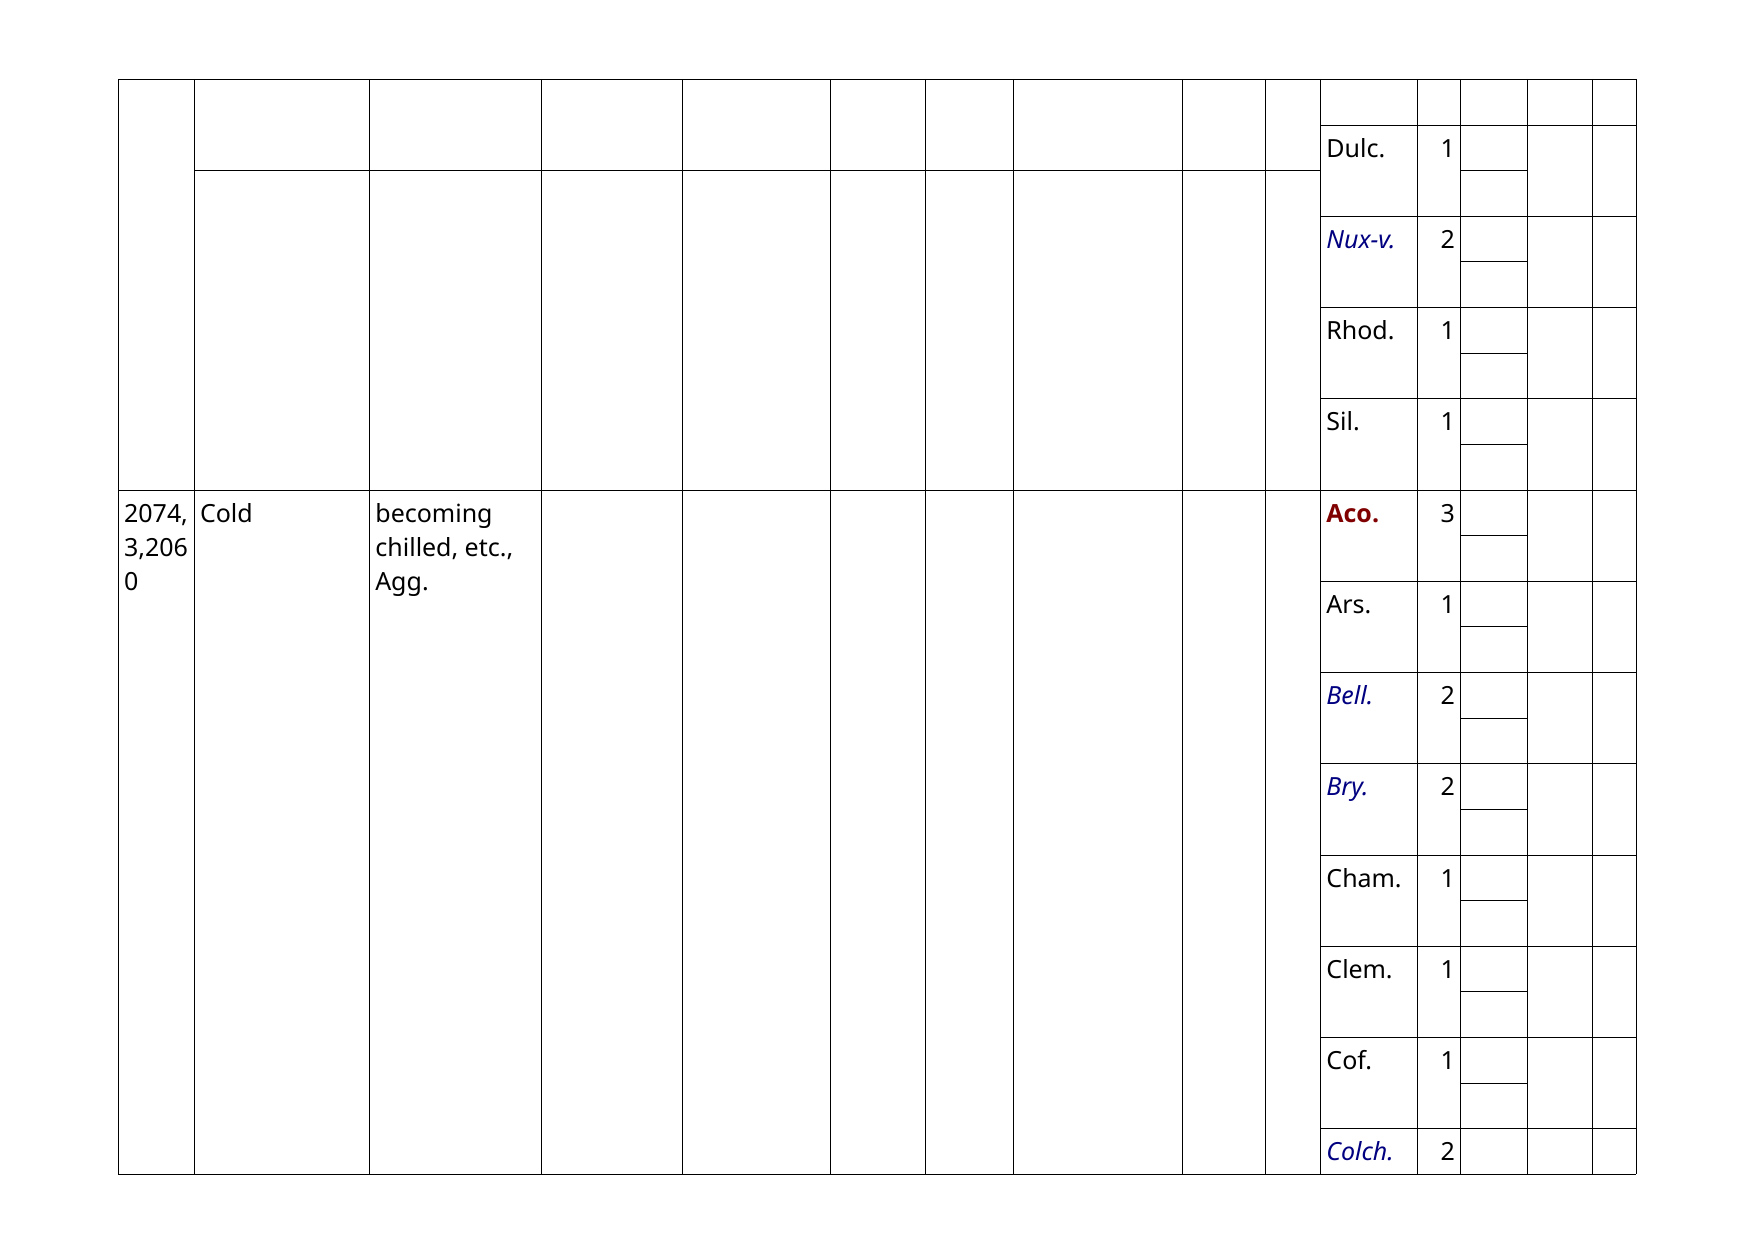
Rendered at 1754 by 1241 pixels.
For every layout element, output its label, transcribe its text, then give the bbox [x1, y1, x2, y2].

table_cell [195, 171, 369, 489]
table_cell [926, 171, 1013, 489]
table_cell [1593, 126, 1636, 216]
table_cell 1 [1418, 582, 1460, 672]
table_cell [1183, 171, 1265, 489]
table_cell [683, 491, 830, 1174]
table_cell [1528, 1038, 1592, 1128]
table_cell [1418, 80, 1460, 124]
table_cell Dulc. [1321, 126, 1417, 216]
table_cell 2074,3,2060 [119, 491, 194, 1174]
table_cell Clem. [1321, 947, 1417, 1037]
table_cell [1461, 901, 1527, 946]
table_cell [1461, 764, 1527, 809]
table_cell [1528, 217, 1592, 307]
table_cell [1593, 1129, 1636, 1174]
table_cell [1461, 582, 1527, 626]
table_cell 1 [1418, 126, 1460, 216]
table_cell [1461, 947, 1527, 991]
table_cell [831, 80, 925, 170]
table_cell Bry. [1321, 764, 1417, 854]
table_cell [831, 171, 925, 489]
table_cell [1461, 445, 1527, 489]
table_cell [1014, 491, 1182, 1174]
table_cell [542, 80, 682, 170]
table_cell [1593, 217, 1636, 307]
table_cell Colch. [1321, 1129, 1417, 1174]
table_cell [1461, 308, 1527, 353]
table_cell 2 [1418, 673, 1460, 763]
table_cell Bell. [1321, 673, 1417, 763]
table_cell [1266, 491, 1320, 1174]
table_cell [1528, 1129, 1592, 1174]
table_cell Aco. [1321, 491, 1417, 581]
table_cell [831, 491, 925, 1174]
table_cell [1461, 1084, 1527, 1128]
table_cell [1593, 764, 1636, 854]
table_cell [926, 80, 1013, 170]
table_cell [1461, 171, 1527, 216]
table_cell [1461, 1038, 1527, 1083]
table_cell [1528, 947, 1592, 1037]
table_cell Cold [195, 491, 369, 1174]
table_cell [1528, 491, 1592, 581]
table_cell 1 [1418, 856, 1460, 946]
table_cell 2 [1418, 217, 1460, 307]
table_cell 1 [1418, 1038, 1460, 1128]
table_cell [1461, 80, 1527, 124]
table_cell [1593, 308, 1636, 398]
table_cell [1528, 582, 1592, 672]
table_cell [1528, 308, 1592, 398]
table_cell [1593, 582, 1636, 672]
table_cell [1266, 80, 1320, 170]
table_cell [1593, 399, 1636, 489]
table_cell [926, 491, 1013, 1174]
table_cell [1266, 171, 1320, 489]
table_cell [1461, 719, 1527, 763]
table_cell [195, 80, 369, 170]
table_cell [1461, 856, 1527, 900]
table_cell [370, 80, 541, 170]
table_cell 1 [1418, 399, 1460, 489]
table_cell [1014, 80, 1182, 170]
table_cell [1461, 810, 1527, 854]
table_cell Rhod. [1321, 308, 1417, 398]
table_cell 2 [1418, 1129, 1460, 1174]
table_cell [542, 491, 682, 1174]
table_cell [1593, 856, 1636, 946]
table_cell 2 [1418, 764, 1460, 854]
table_cell Cham. [1321, 856, 1417, 946]
table_cell [1461, 217, 1527, 261]
table_cell [1461, 627, 1527, 672]
table_cell [1593, 491, 1636, 581]
table_cell Cof. [1321, 1038, 1417, 1128]
table_cell [1461, 399, 1527, 444]
table_cell [1528, 856, 1592, 946]
table_cell Sil. [1321, 399, 1417, 489]
table_cell [1593, 947, 1636, 1037]
table_cell [1593, 673, 1636, 763]
table_cell [683, 171, 830, 489]
table_cell [1461, 992, 1527, 1037]
table_cell [683, 80, 830, 170]
table_cell [1593, 80, 1636, 124]
table_cell [1321, 80, 1417, 124]
table_cell [1461, 354, 1527, 398]
table_cell [1528, 399, 1592, 489]
table_cell [370, 171, 541, 489]
table_cell [1461, 673, 1527, 718]
table_cell [1461, 262, 1527, 307]
table_cell [1528, 764, 1592, 854]
table_cell [119, 80, 194, 489]
table_cell 1 [1418, 308, 1460, 398]
table_cell [1183, 80, 1265, 170]
table_cell [1528, 80, 1592, 124]
table_cell Nux-v. [1321, 217, 1417, 307]
table_cell [1183, 491, 1265, 1174]
table_cell Ars. [1321, 582, 1417, 672]
table_cell [1461, 491, 1527, 535]
table_cell [1528, 126, 1592, 216]
table_cell becoming chilled, etc., Agg. [370, 491, 541, 1174]
table_cell [1461, 536, 1527, 581]
table_cell [1528, 673, 1592, 763]
table_cell [1593, 1038, 1636, 1128]
table_cell [1014, 171, 1182, 489]
table_cell [1461, 126, 1527, 170]
table_cell 3 [1418, 491, 1460, 581]
table_cell 1 [1418, 947, 1460, 1037]
table_cell [542, 171, 682, 489]
table_cell [1461, 1129, 1527, 1174]
